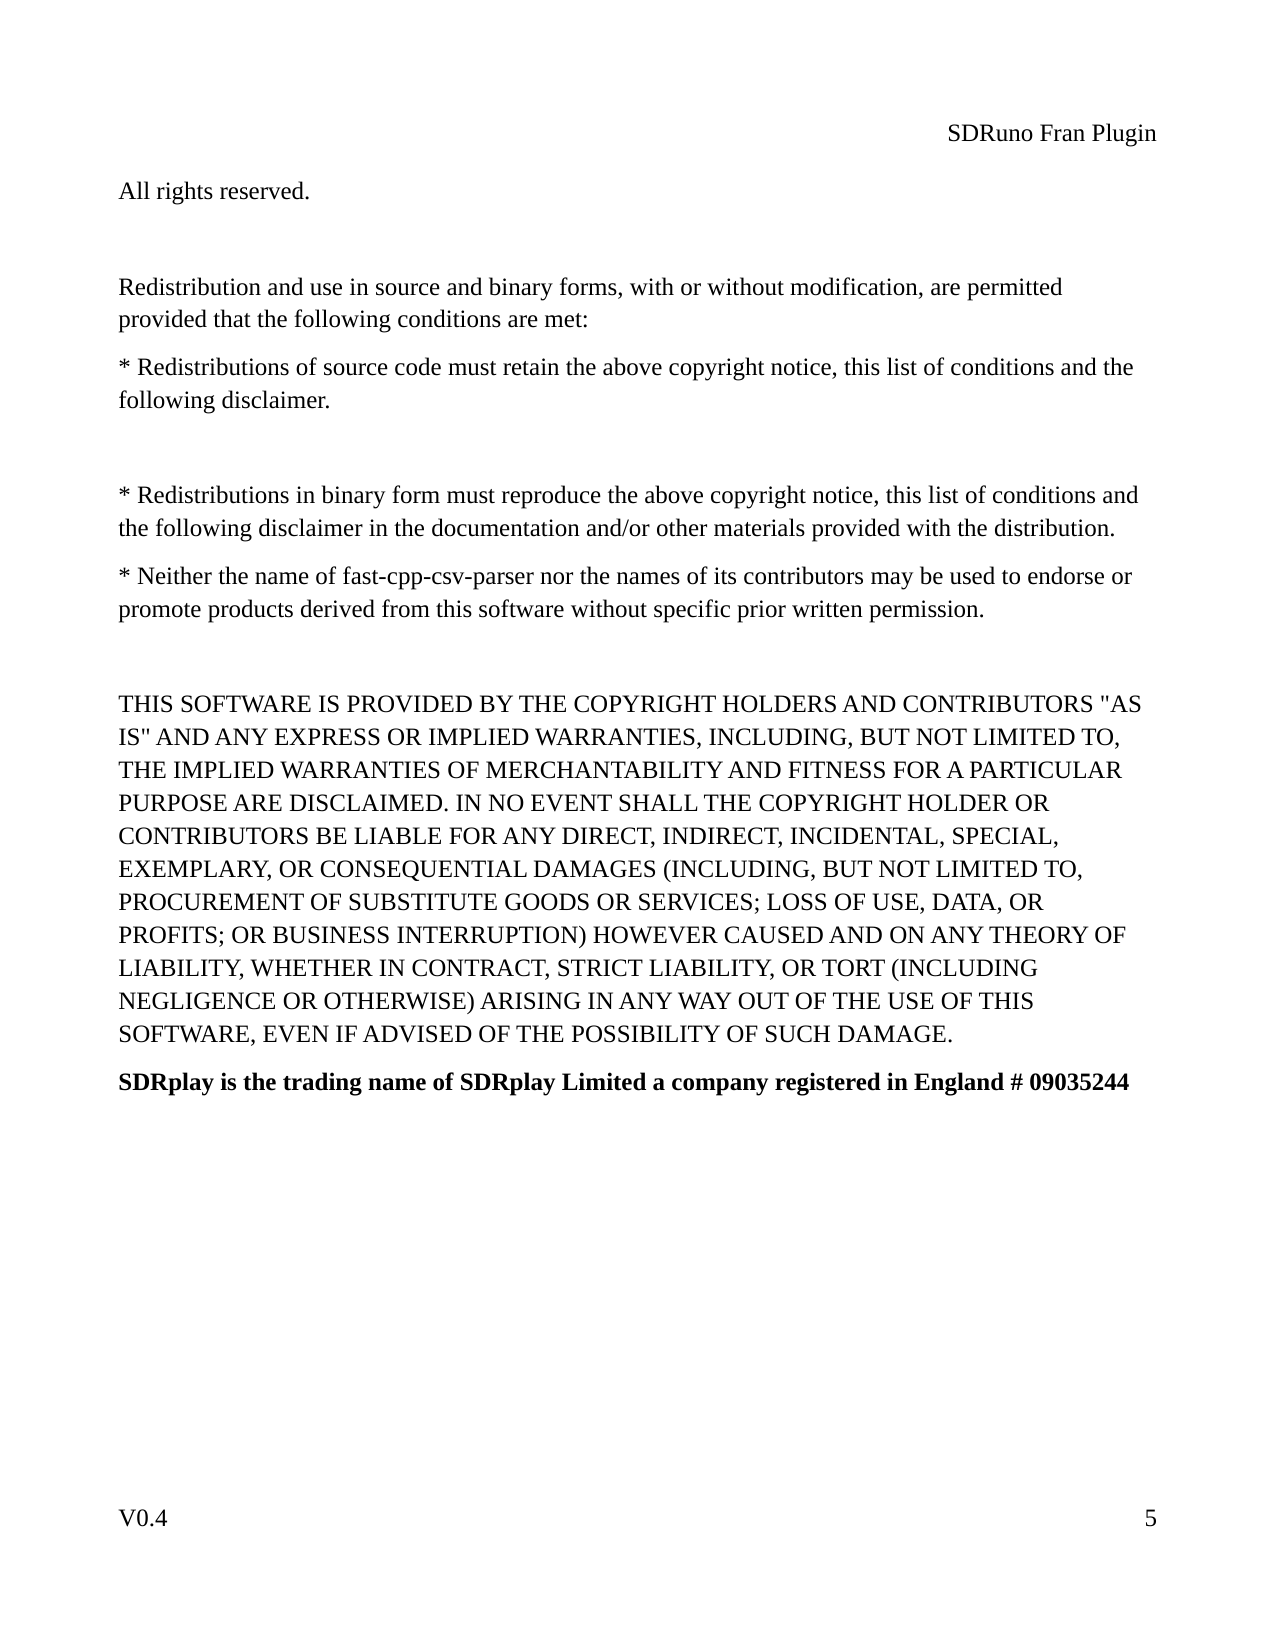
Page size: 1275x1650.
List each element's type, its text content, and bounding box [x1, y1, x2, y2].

text * Redistributions in binary form must reproduce the above copyright notice, this list of conditions and the following disclaimer in the documentation and/or other materials provided with the distribution. [118, 480, 1157, 542]
text Redistribution and use in source and binary forms, with or without modification, are permitted provided that the following conditions are met: [118, 272, 1157, 333]
text * Redistributions of source code must retain the above copyright notice, this list of conditions and the following disclaimer. [118, 352, 1157, 414]
text THIS SOFTWARE IS PROVIDED BY THE COPYRIGHT HOLDERS AND CONTRIBUTORS "AS IS" AND ANY EXPRESS OR IMPLIED WARRANTIES, INCLUDING, BUT NOT LIMITED TO, THE IMPLIED WARRANTIES OF MERCHANTABILITY AND FITNESS FOR A PARTICULAR PURPOSE ARE DISCLAIMED. IN NO EVENT SHALL THE COPYRIGHT HOLDER OR CONTRIBUTORS BE LIABLE FOR ANY DIRECT, INDIRECT, INCIDENTAL, SPECIAL, EXEMPLARY, OR CONSEQUENTIAL DAMAGES (INCLUDING, BUT NOT LIMITED TO, PROCUREMENT OF SUBSTITUTE GOODS OR SERVICES; LOSS OF USE, DATA, OR PROFITS; OR BUSINESS INTERRUPTION) HOWEVER CAUSED AND ON ANY THEORY OF LIABILITY, WHETHER IN CONTRACT, STRICT LIABILITY, OR TORT (INCLUDING NEGLIGENCE OR OTHERWISE) ARISING IN ANY WAY OUT OF THE USE OF THIS SOFTWARE, EVEN IF ADVISED OF THE POSSIBILITY OF SUCH DAMAGE. [118, 689, 1157, 1048]
text * Neither the name of fast-cpp-csv-parser nor the names of its contributors may be used to endorse or promote products derived from this software without specific prior written permission. [118, 561, 1157, 623]
text SDRplay is the trading name of SDRplay Limited a company registered in England # 09035244 [118, 1067, 1157, 1096]
text All rights reserved. [118, 176, 1157, 205]
